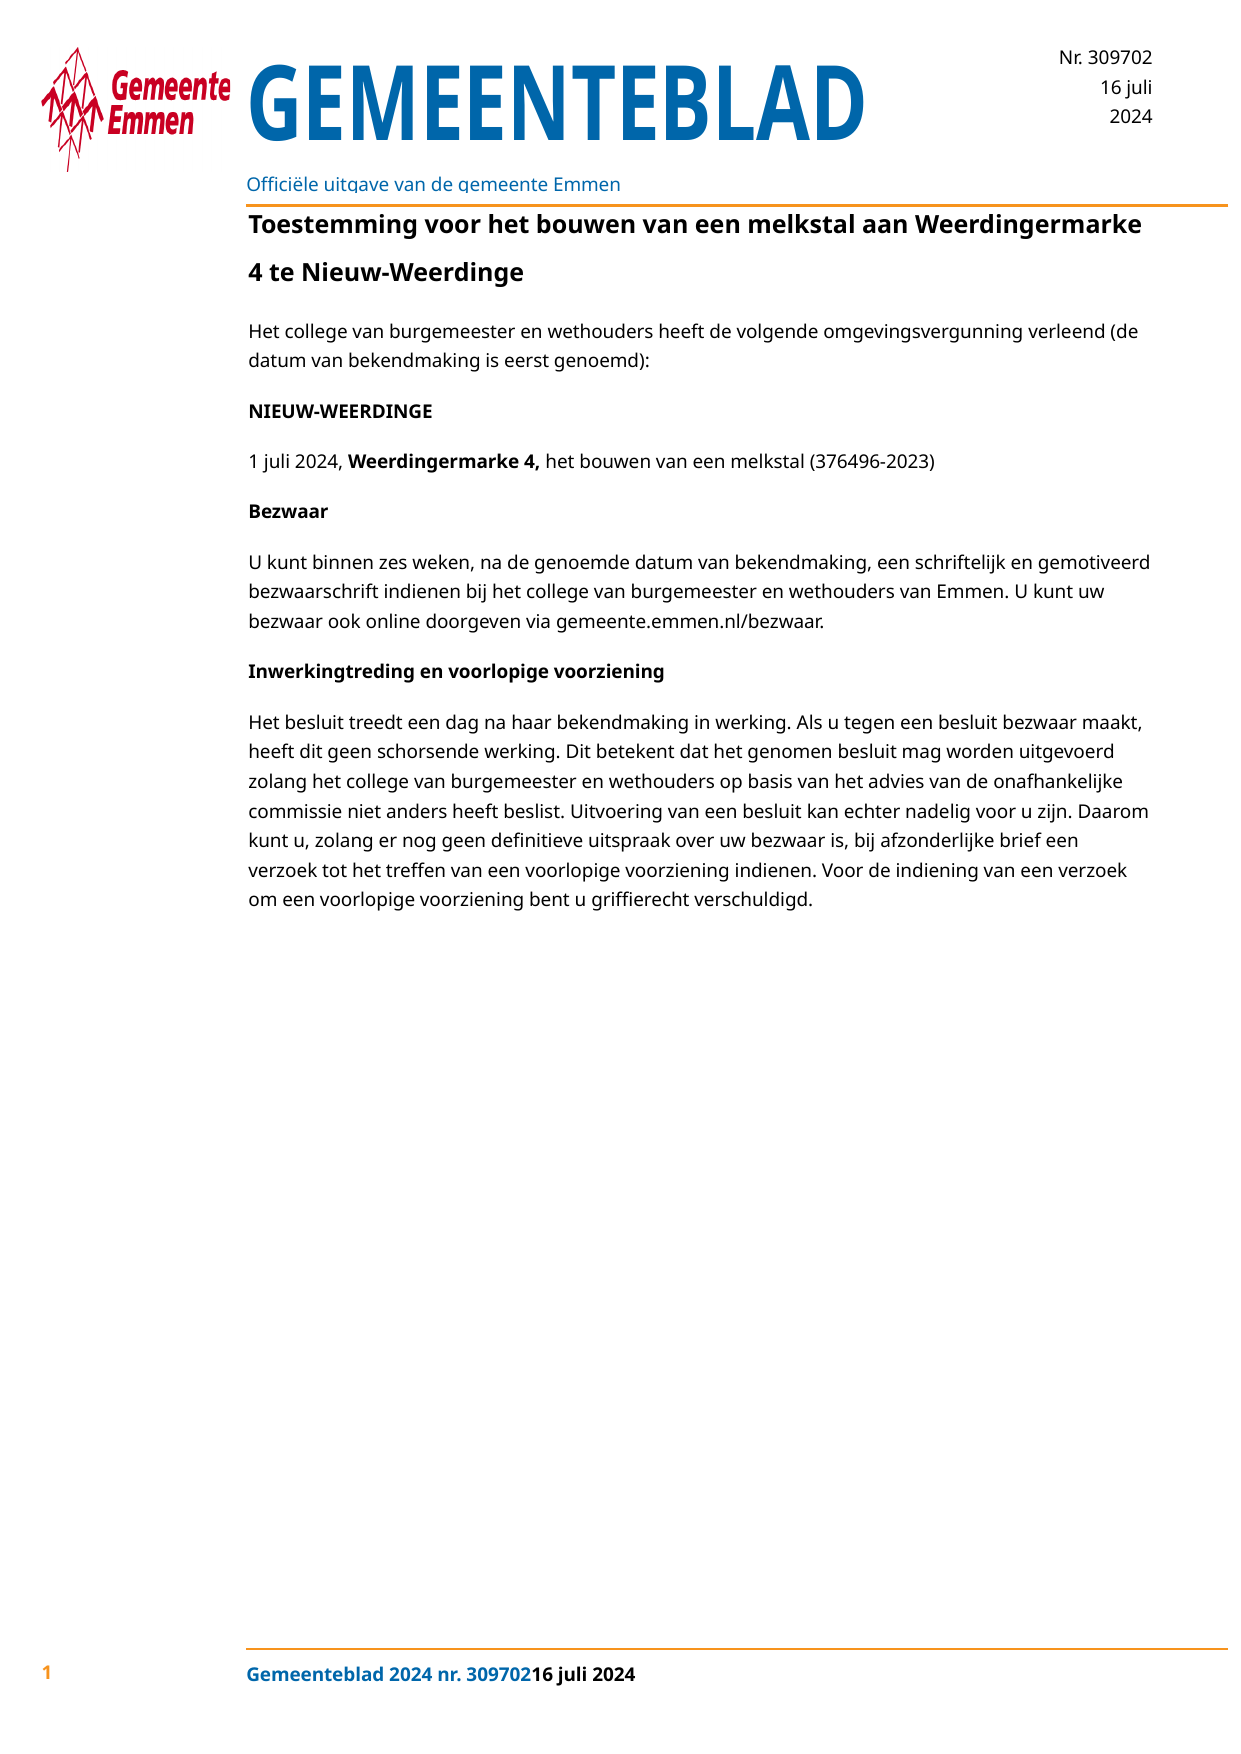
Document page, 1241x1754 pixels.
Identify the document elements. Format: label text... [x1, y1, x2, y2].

text Bezwaar [248, 499, 1152, 524]
text Het college van burgemeester en wethouders heeft de volgende omgevingsvergunning verleend (de datum van bekendmaking is eerst genoemd): [248, 318, 1152, 373]
text Het besluit treedt een dag na haar bekendmaking in werking. Als u tegen een besluit bezwaar maakt, heeft dit geen schorsende werking. Dit betekent dat het genomen besluit mag worden uitgevoerd zolang het college van burgemeester en wethouders op basis van het advies van de onafhankelijke commissie niet anders heeft beslist. Uitvoering van een besluit kan echter nadelig voor u zijn. Daarom kunt u, zolang er nog geen definitieve uitspraak over uw bezwaar is, bij afzonderlijke brief een verzoek tot het treffen van een voorlopige voorziening indienen. Voor de indiening van een verzoek om een voorlopige voorziening bent u griffierecht verschuldigd. [248, 709, 1152, 912]
text NIEUW-WEERDINGE [248, 398, 1152, 424]
text Toestemming voor het bouwen van een melkstal aan Weerdingermarke 4 te Nieuw-Weerdinge [248, 207, 1152, 288]
picture [41, 47, 231, 172]
text Inwerkingtreding en voorlopige voorziening [248, 659, 1152, 684]
text 1 juli 2024, Weerdingermarke 4, het bouwen van een melkstal (376496-2023) [248, 448, 1152, 474]
text U kunt binnen zes weken, na de genoemde datum van bekendmaking, een schriftelijk en gemotiveerd bezwaarschrift indienen bij het college van burgemeester en wethouders van Emmen. U kunt uw bezwaar ook online doorgeven via gemeente.emmen.nl/bezwaar. [248, 549, 1152, 634]
